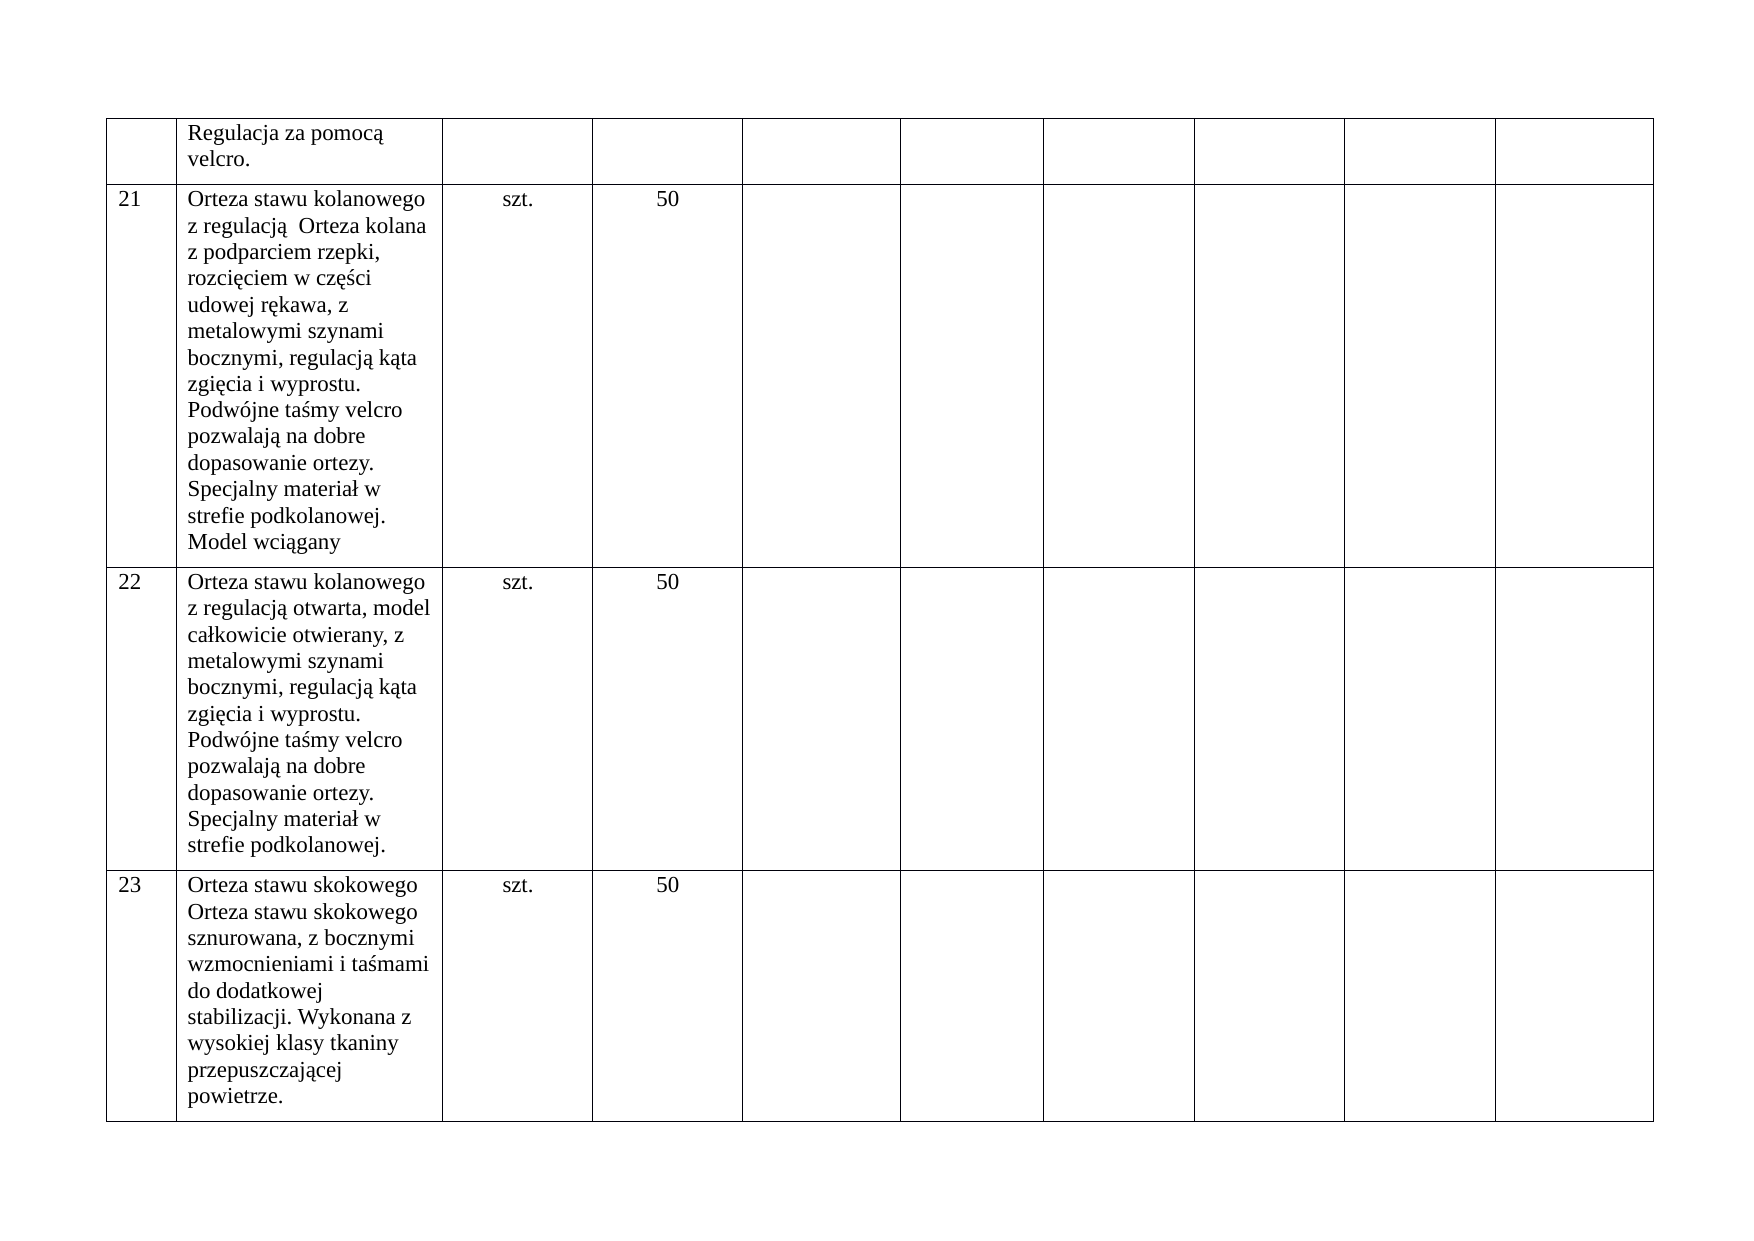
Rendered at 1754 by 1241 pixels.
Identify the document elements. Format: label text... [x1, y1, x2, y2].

table_cell Regulacja za pomocą velcro. [177, 119, 442, 184]
table_cell szt. [443, 568, 592, 870]
table_cell [1496, 185, 1653, 567]
table_cell [1195, 119, 1344, 184]
table_cell [1496, 119, 1653, 184]
table_cell szt. [443, 185, 592, 567]
table_cell [1345, 119, 1495, 184]
table_cell Orteza stawu skokowego Orteza stawu skokowego sznurowana, z bocznymi wzmocnieniami i taśmami do dodatkowej stabilizacji. Wykonana z wysokiej klasy tkaniny przepuszczającej powietrze. [177, 871, 442, 1121]
table_cell [1345, 871, 1495, 1121]
table_cell [1345, 185, 1495, 567]
table_cell 22 [107, 568, 176, 870]
table_cell [743, 568, 900, 870]
table_cell [901, 119, 1043, 184]
table_cell Orteza stawu kolanowego z regulacją otwarta, model całkowicie otwierany, z metalowymi szynami bocznymi, regulacją kąta zgięcia i wyprostu. Podwójne taśmy velcro pozwalają na dobre dopasowanie ortezy. Specjalny materiał w strefie podkolanowej. [177, 568, 442, 870]
table_cell [1195, 568, 1344, 870]
table_cell [901, 871, 1043, 1121]
table_cell [1496, 568, 1653, 870]
table_cell [1044, 119, 1194, 184]
table_cell [743, 119, 900, 184]
table_cell [901, 568, 1043, 870]
table_cell [901, 185, 1043, 567]
table_cell [743, 185, 900, 567]
table_cell [743, 871, 900, 1121]
table_cell [1496, 871, 1653, 1121]
table_cell 50 [593, 568, 742, 870]
table_cell [1195, 871, 1344, 1121]
table_cell 23 [107, 871, 176, 1121]
table_cell [1044, 871, 1194, 1121]
table_cell [1195, 185, 1344, 567]
table_cell Orteza stawu kolanowego z regulacją Orteza kolana z podparciem rzepki, rozcięciem w części udowej rękawa, z metalowymi szynami bocznymi, regulacją kąta zgięcia i wyprostu. Podwójne taśmy velcro pozwalają na dobre dopasowanie ortezy. Specjalny materiał w strefie podkolanowej. Model wciągany [177, 185, 442, 567]
table_cell [1044, 185, 1194, 567]
table_cell [593, 119, 742, 184]
table_cell 50 [593, 185, 742, 567]
table_cell 50 [593, 871, 742, 1121]
table_cell [107, 119, 176, 184]
table_cell [1044, 568, 1194, 870]
table_cell 21 [107, 185, 176, 567]
table_cell [1345, 568, 1495, 870]
table_cell szt. [443, 871, 592, 1121]
table_cell [443, 119, 592, 184]
